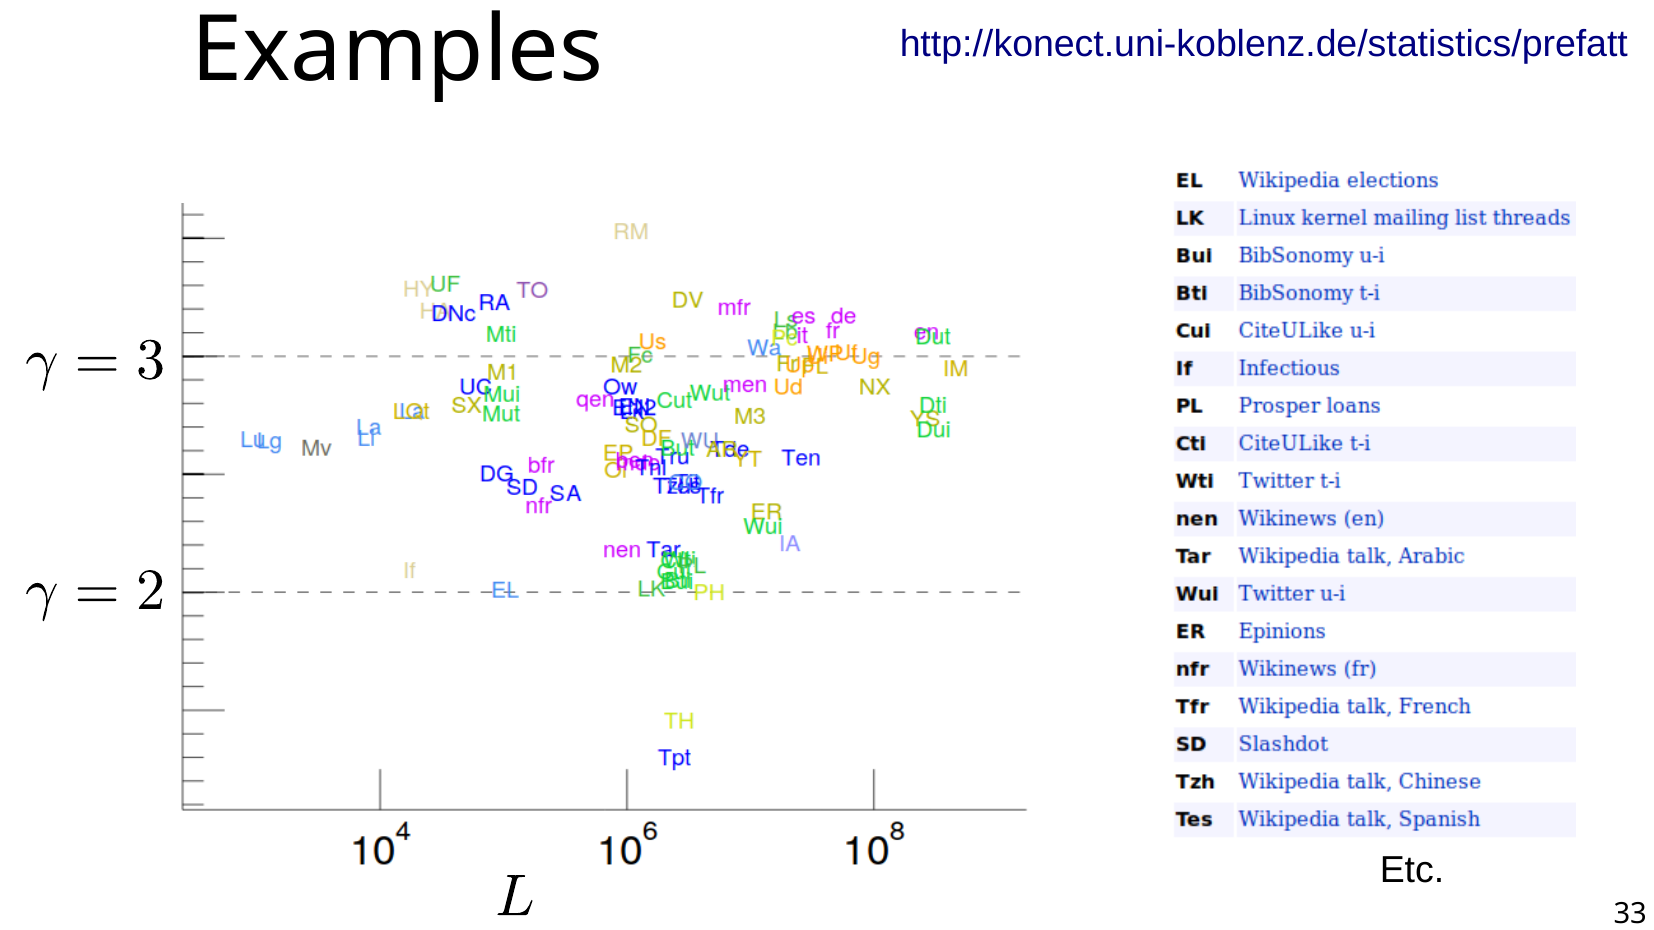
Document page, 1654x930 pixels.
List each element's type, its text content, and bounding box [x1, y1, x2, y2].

text_box [25, 570, 166, 622]
text_box Etc. [1365, 841, 1591, 892]
picture [179, 203, 1045, 871]
text_box http://konect.uni-koblenz.de/statistics/prefatt [885, 15, 1644, 66]
text_box [25, 339, 166, 391]
title Examples [0, 0, 796, 97]
picture [1165, 164, 1576, 842]
text_box [495, 875, 535, 916]
